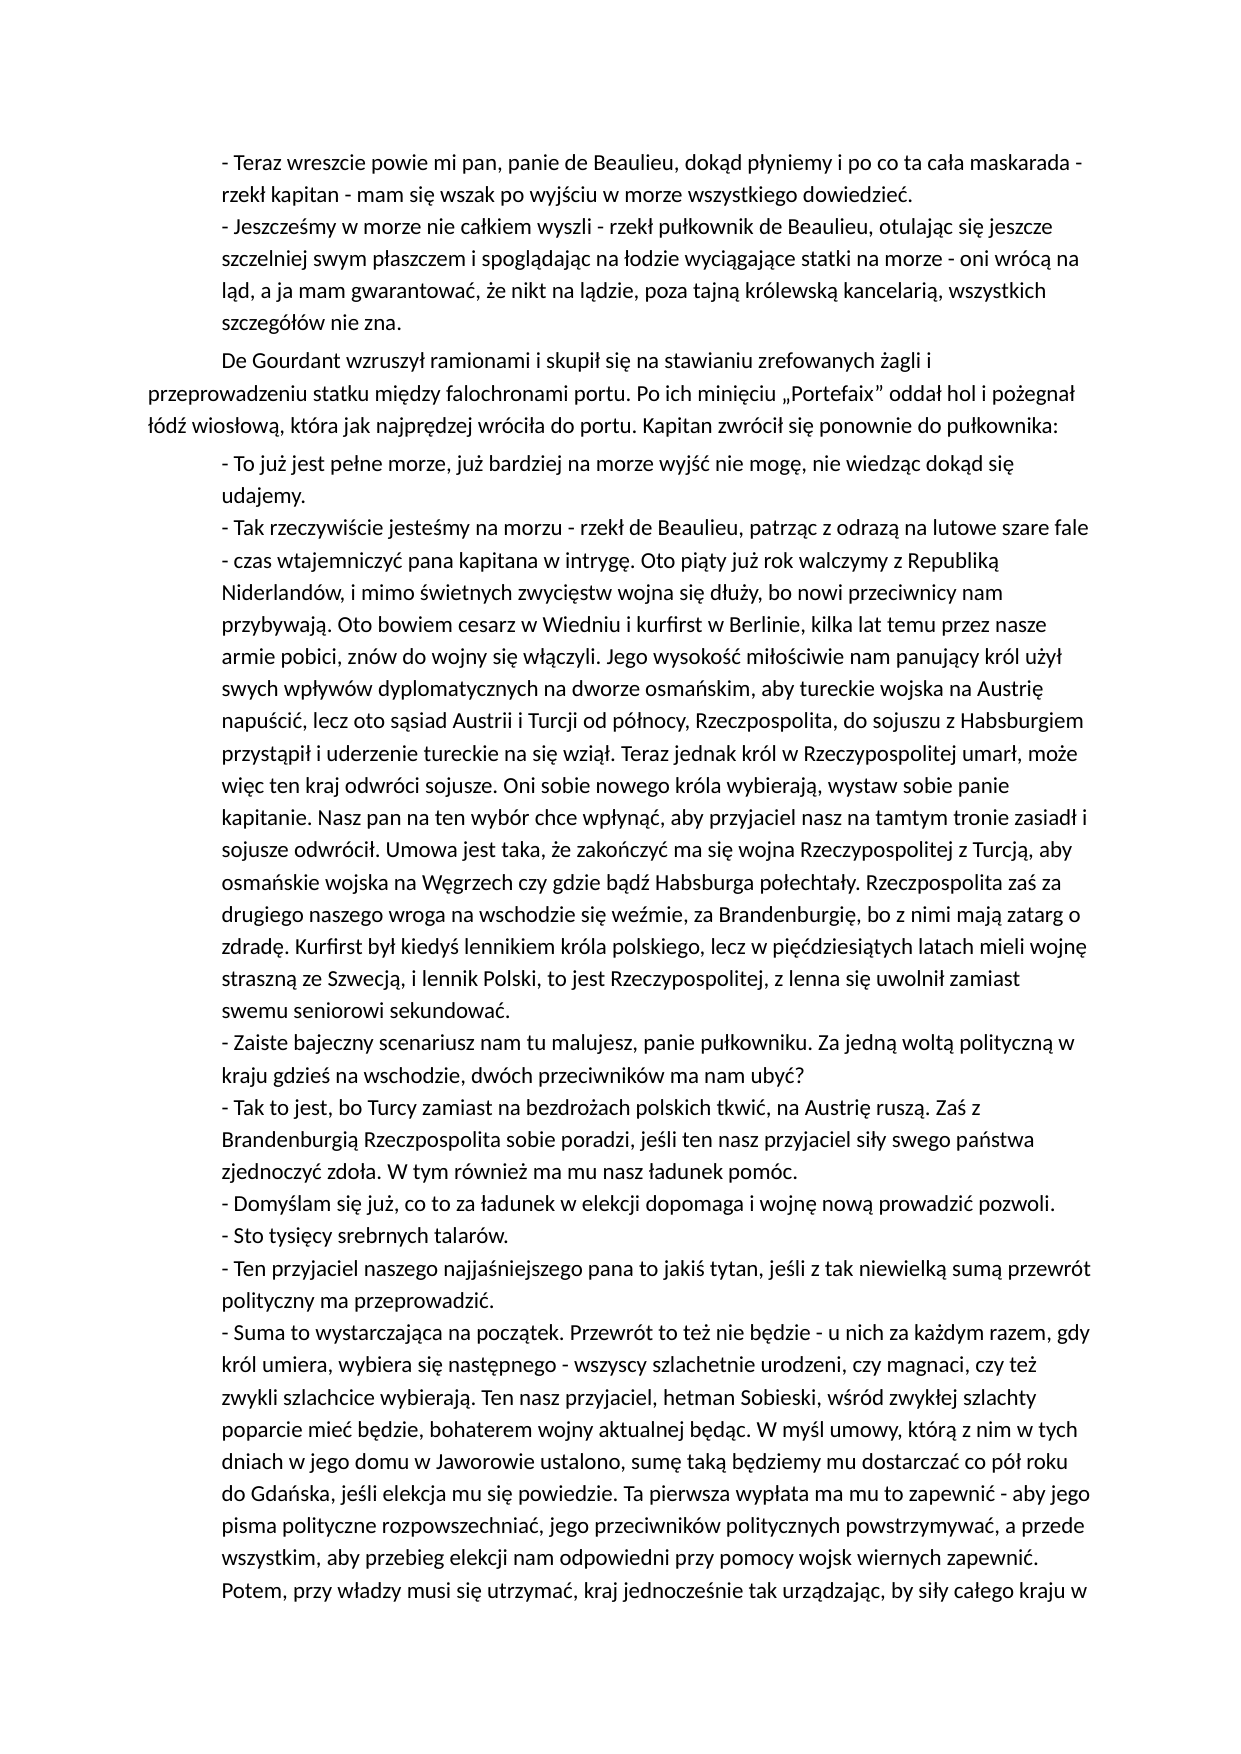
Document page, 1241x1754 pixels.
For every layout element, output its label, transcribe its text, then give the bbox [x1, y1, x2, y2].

text - Jeszcześmy w morze nie całkiem wyszli - rzekł pułkownik de Beaulieu, otulając się jeszcze szczelniej swym płaszczem i spoglądając na łodzie wyciągające statki na morze - oni wrócą na ląd, a ja mam gwarantować, że nikt na lądzie, poza tajną królewską kancelarią, wszystkich szczegółów nie zna. [221, 212, 1093, 337]
text - Suma to wystarczająca na początek. Przewrót to też nie będzie - u nich za każdym razem, gdy król umiera, wybiera się następnego - wszyscy szlachetnie urodzeni, czy magnaci, czy też zwykli szlachcice wybierają. Ten nasz przyjaciel, hetman Sobieski, wśród zwykłej szlachty poparcie mieć będzie, bohaterem wojny aktualnej będąc. W myśl umowy, którą z nim w tych dniach w jego domu w Jaworowie ustalono, sumę taką będziemy mu dostarczać co pół roku do Gdańska, jeśli elekcja mu się powiedzie. Ta pierwsza wypłata ma mu to zapewnić - aby jego pisma polityczne rozpowszechniać, jego przeciwników politycznych powstrzymywać, a przede wszystkim, aby przebieg elekcji nam odpowiedni przy pomocy wojsk wiernych zapewnić. Potem, przy władzy musi się utrzymać, kraj jednocześnie tak urządzając, by siły całego kraju w [221, 1318, 1093, 1604]
text - Domyślam się już, co to za ładunek w elekcji dopomaga i wojnę nową prowadzić pozwoli. [221, 1189, 1093, 1217]
text - To już jest pełne morze, już bardziej na morze wyjść nie mogę, nie wiedząc dokąd się udajemy. [221, 449, 1093, 509]
text - Sto tysięcy srebrnych talarów. [221, 1222, 1093, 1250]
text - Tak to jest, bo Turcy zamiast na bezdrożach polskich tkwić, na Austrię ruszą. Zaś z Brandenburgią Rzeczpospolita sobie poradzi, jeśli ten nasz przyjaciel siły swego państwa zjednoczyć zdoła. W tym również ma mu nasz ładunek pomóc. [221, 1093, 1093, 1185]
text - Tak rzeczywiście jesteśmy na morzu - rzekł de Beaulieu, patrząc z odrazą na lutowe szare fale - czas wtajemniczyć pana kapitana w intrygę. Oto piąty już rok walczymy z Republiką Niderlandów, i mimo świetnych zwycięstw wojna się dłuży, bo nowi przeciwnicy nam przybywają. Oto bowiem cesarz w Wiedniu i kurfirst w Berlinie, kilka lat temu przez nasze armie pobici, znów do wojny się włączyli. Jego wysokość miłościwie nam panujący król użył swych wpływów dyplomatycznych na dworze osmańskim, aby tureckie wojska na Austrię napuścić, lecz oto sąsiad Austrii i Turcji od północy, Rzeczpospolita, do sojuszu z Habsburgiem przystąpił i uderzenie tureckie na się wziął. Teraz jednak król w Rzeczypospolitej umarł, może więc ten kraj odwróci sojusze. Oni sobie nowego króla wybierają, wystaw sobie panie kapitanie. Nasz pan na ten wybór chce wpłynąć, aby przyjaciel nasz na tamtym tronie zasiadł i sojusze odwrócił. Umowa jest taka, że zakończyć ma się wojna Rzeczypospolitej z Turcją, aby osmańskie wojska na Węgrzech czy gdzie bądź Habsburga połechtały. Rzeczpospolita zaś za drugiego naszego wroga na wschodzie się weźmie, za Brandenburgię, bo z nimi mają zatarg o zdradę. Kurfirst był kiedyś lennikiem króla polskiego, lecz w pięćdziesiątych latach mieli wojnę straszną ze Szwecją, i lennik Polski, to jest Rzeczypospolitej, z lenna się uwolnił zamiast swemu seniorowi sekundować. [221, 513, 1093, 1024]
text De Gourdant wzruszył ramionami i skupił się na stawianiu zrefowanych żagli i przeprowadzeniu statku między falochronami portu. Po ich minięciu „Portefaix” oddał hol i pożegnał łódź wiosłową, która jak najprędzej wróciła do portu. Kapitan zwrócił się ponownie do pułkownika: [148, 347, 1093, 439]
text - Teraz wreszcie powie mi pan, panie de Beaulieu, dokąd płyniemy i po co ta cała maskarada - rzekł kapitan - mam się wszak po wyjściu w morze wszystkiego dowiedzieć. [221, 148, 1093, 208]
text - Zaiste bajeczny scenariusz nam tu malujesz, panie pułkowniku. Za jedną woltą polityczną w kraju gdzieś na wschodzie, dwóch przeciwników ma nam ubyć? [221, 1028, 1093, 1089]
text - Ten przyjaciel naszego najjaśniejszego pana to jakiś tytan, jeśli z tak niewielką sumą przewrót polityczny ma przeprowadzić. [221, 1254, 1093, 1314]
